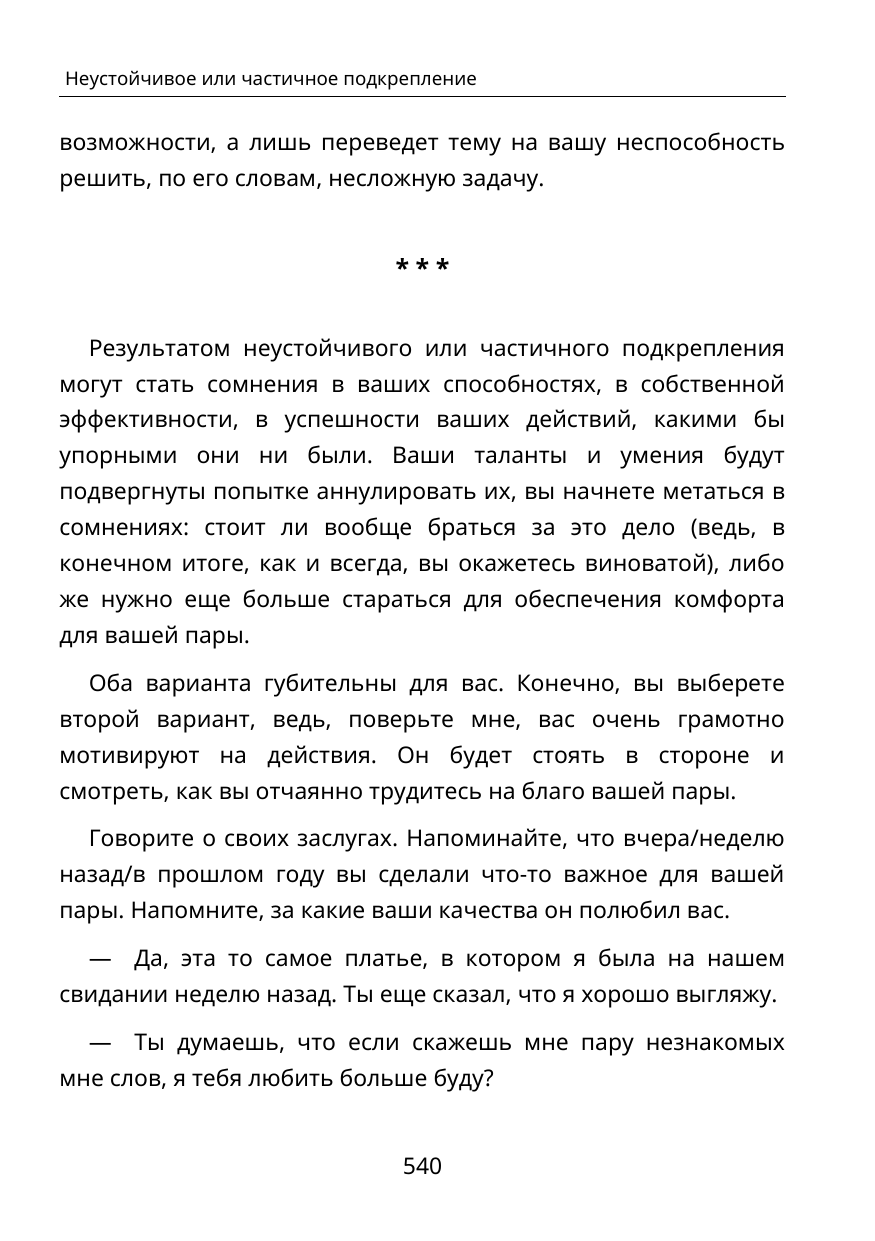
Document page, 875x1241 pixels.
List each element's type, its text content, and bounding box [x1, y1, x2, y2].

text Говорите о своих заслугах. Напоминайте, что вчера/неделю назад/в прошлом году вы сделали что-то важное для вашей пары. Напомните, за какие ваши качества он полюбил вас. [59, 822, 786, 925]
subtitle * * * [59, 251, 786, 285]
text возможности, а лишь переведет тему на вашу неспособность решить, по его словам, несложную задачу. [59, 126, 786, 193]
text Оба варианта губительны для вас. Конечно, вы выберете второй вариант, ведь, поверьте мне, вас очень грамотно мотивируют на действия. Он будет стоять в стороне и смотреть, как вы отчаянно трудитесь на благо вашей пары. [59, 667, 786, 806]
list Да, эта то самое платье, в котором я была на нашем свидании неделю назад. Ты еще сказал, что я хорошо выгляжу. [59, 942, 786, 1009]
list Ты думаешь, что если скажешь мне пару незнакомых мне слов, я тебя любить больше буду? [59, 1026, 786, 1093]
text Результатом неустойчивого или частичного подкрепления могут стать сомнения в ваших способностях, в собственной эффективности, в успешности ваших действий, какими бы упорными они ни были. Ваши таланты и умения будут подвергнуты попытке аннулировать их, вы начнете метаться в сомнениях: стоит ли вообще браться за это дело (ведь, в конечном итоге, как и всегда, вы окажетесь виноватой), либо же нужно еще больше стараться для обеспечения комфорта для вашей пары. [59, 332, 786, 650]
